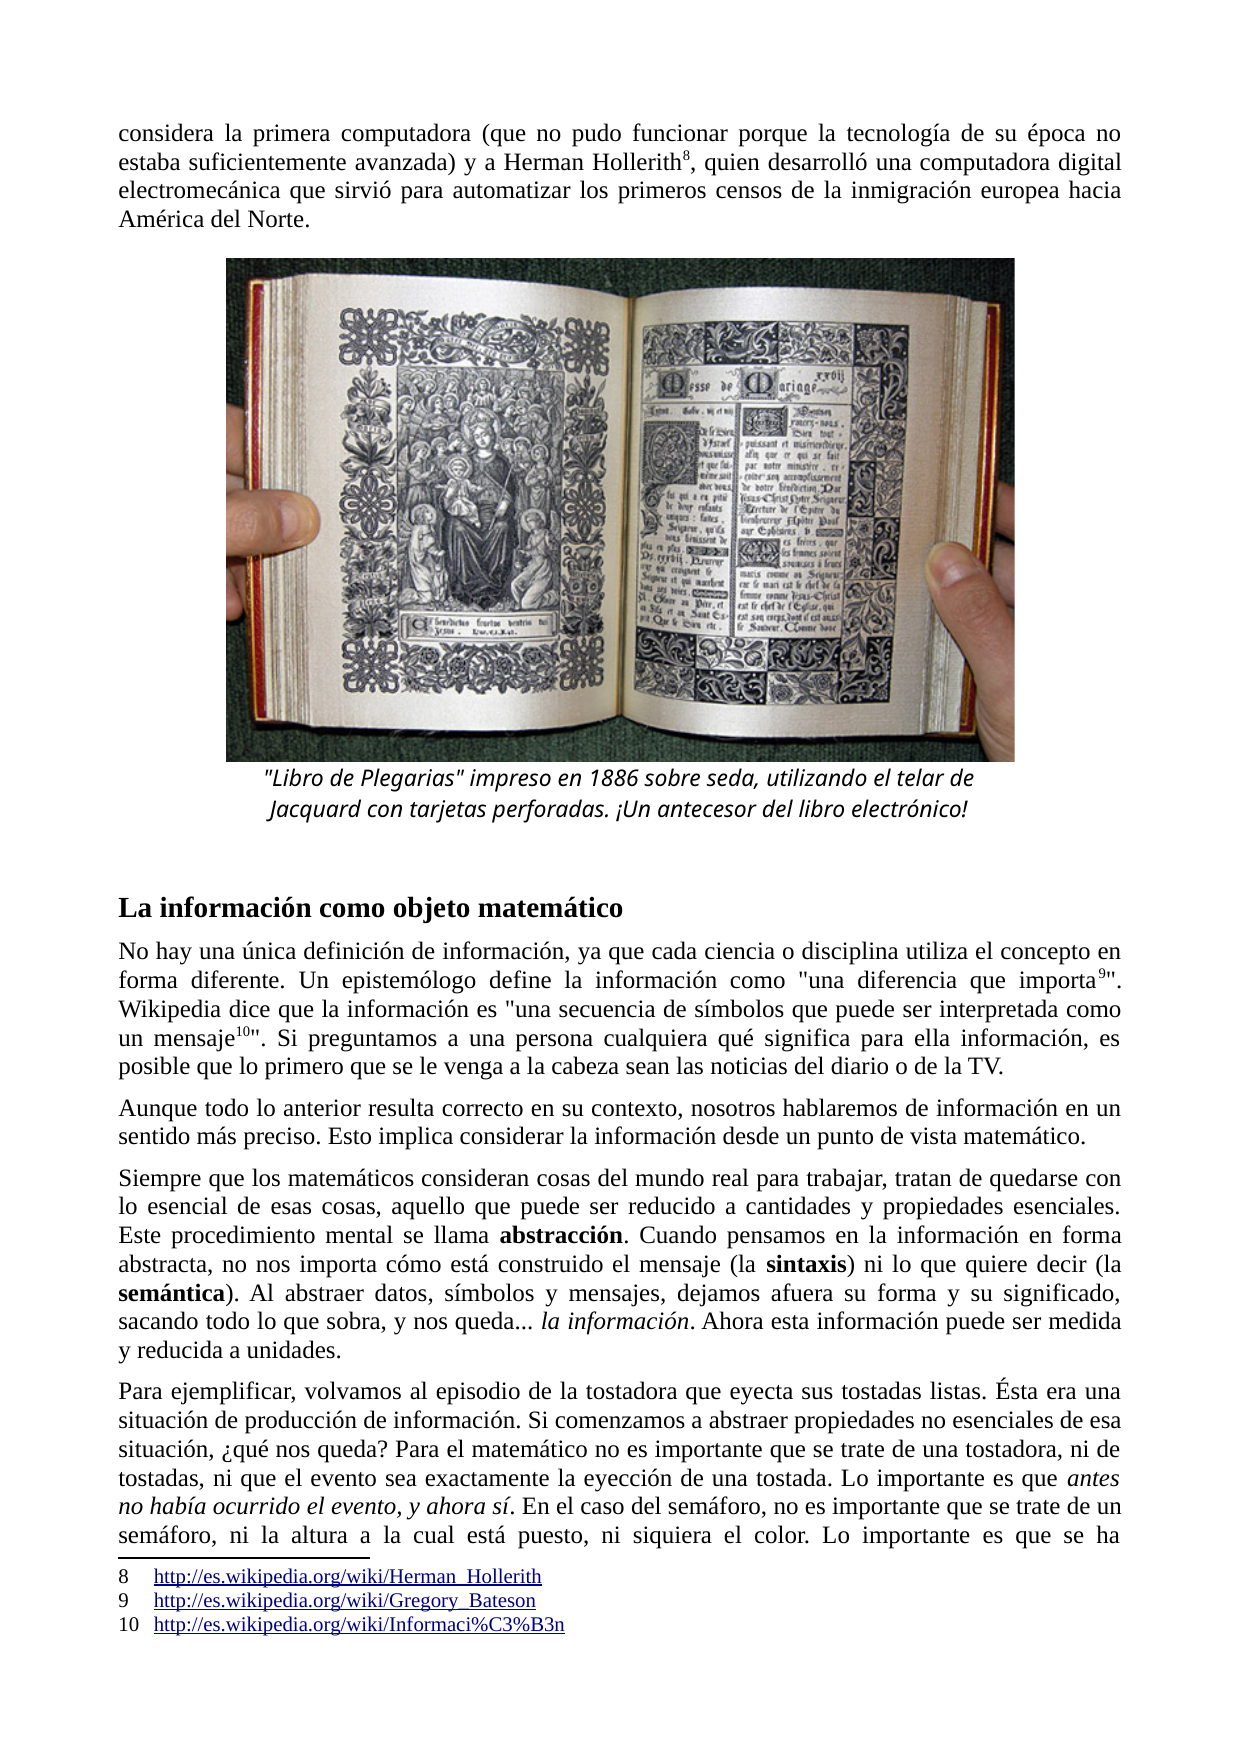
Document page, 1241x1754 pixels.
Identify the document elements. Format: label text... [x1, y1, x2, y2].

text Aunque todo lo anterior resulta correcto en su contexto, nosotros hablaremos de información en un sentido más preciso. Esto implica considerar la información desde un punto de vista matemático. [118, 1093, 1122, 1150]
text No hay una única definición de información, ya que cada ciencia o disciplina utiliza el concepto en forma diferente. Un epistemólogo define la información como "una diferencia que importa". Wikipedia dice que la información es "una secuencia de símbolos que puede ser interpretada como un mensaje". Si preguntamos a una persona cualquiera qué significa para ella información, es posible que lo primero que se le venga a la cabeza sean las noticias del diario o de la TV. [118, 936, 1122, 1080]
picture [226, 258, 1015, 762]
subtitle La información como objeto matemático [118, 890, 1122, 924]
text considera la primera computadora (que no pudo funcionar porque la tecnología de su época no estaba suficientemente avanzada) y a Herman Hollerith, quien desarrolló una computadora digital electromecánica que sirvió para automatizar los primeros censos de la inmigración europea hacia América del Norte. [118, 118, 1122, 233]
text http://es.wikipedia.org/wiki/Herman_Hollerith [118, 1564, 1122, 1588]
text "Libro de Plegarias" impreso en 1886 sobre seda, utilizando el telar de Jacquard con tarjetas perforadas. ¡Un antecesor del libro electrónico! [226, 762, 1014, 824]
text http://es.wikipedia.org/wiki/Gregory_Bateson [118, 1588, 1122, 1612]
text Para ejemplificar, volvamos al episodio de la tostadora que eyecta sus tostadas listas. Ésta era una situación de producción de información. Si comenzamos a abstraer propiedades no esenciales de esa situación, ¿qué nos queda? Para el matemático no es importante que se trate de una tostadora, ni de tostadas, ni que el evento sea exactamente la eyección de una tostada. Lo importante es que antes no había ocurrido el evento, y ahora sí. En el caso del semáforo, no es importante que se trate de un semáforo, ni la altura a la cual está puesto, ni siquiera el color. Lo importante es que se ha [118, 1376, 1122, 1549]
text http://es.wikipedia.org/wiki/Informaci%C3%B3n [118, 1612, 1122, 1636]
text Siempre que los matemáticos consideran cosas del mundo real para trabajar, tratan de quedarse con lo esencial de esas cosas, aquello que puede ser reducido a cantidades y propiedades esenciales. Este procedimiento mental se llama abstracción. Cuando pensamos en la información en forma abstracta, no nos importa cómo está construido el mensaje (la sintaxis) ni lo que quiere decir (la semántica). Al abstraer datos, símbolos y mensajes, dejamos afuera su forma y su significado, sacando todo lo que sobra, y nos queda... la información. Ahora esta información puede ser medida y reducida a unidades. [118, 1163, 1122, 1364]
